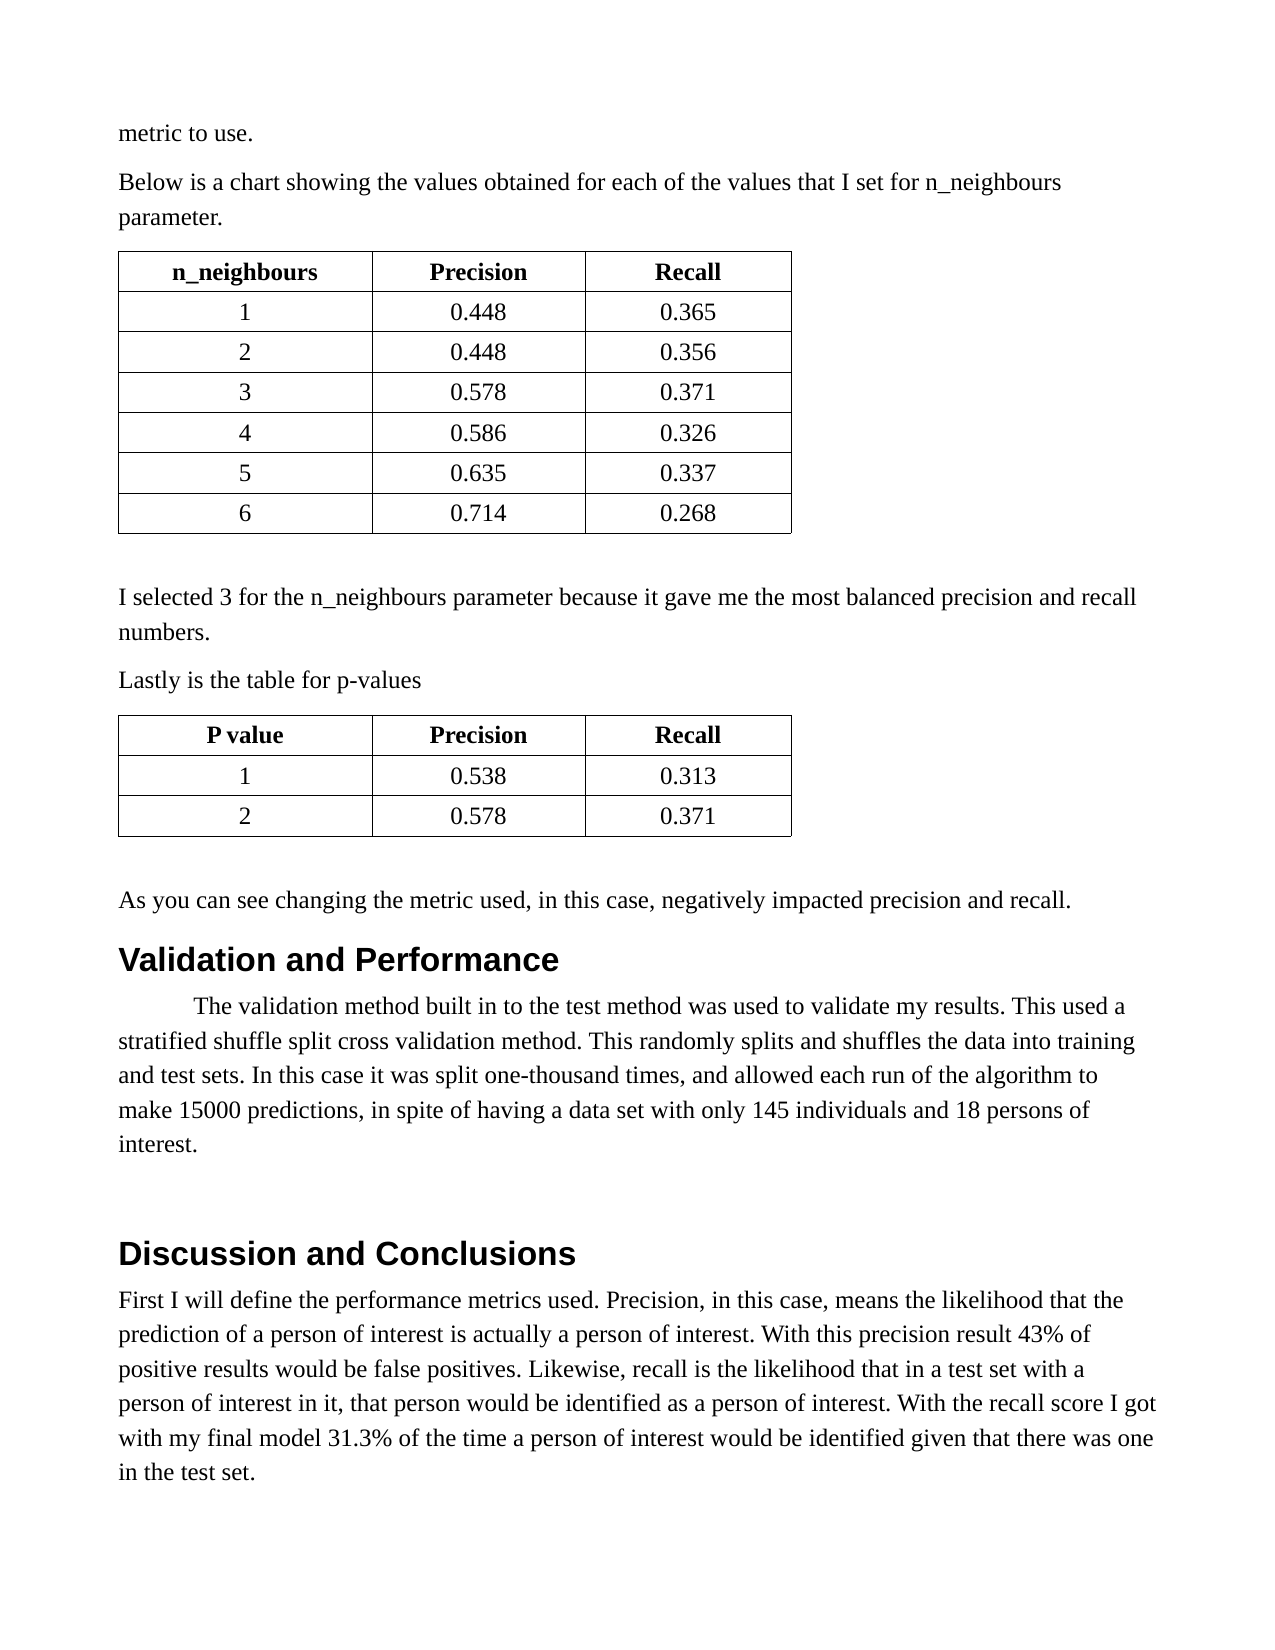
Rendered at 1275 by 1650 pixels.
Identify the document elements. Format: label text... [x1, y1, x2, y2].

text metric to use. [118, 118, 1157, 147]
table_cell 3 [119, 373, 372, 412]
table_header Precision [373, 252, 585, 291]
table_header P value [119, 716, 372, 755]
table_cell 5 [119, 453, 372, 493]
text Lastly is the table for p-values [118, 666, 1157, 694]
table_header n_neighbours [119, 252, 372, 291]
subtitle Discussion and Conclusions [118, 1233, 1157, 1272]
text I selected 3 for the n_neighbours parameter because it gave me the most balanced precision and recall numbers. [118, 582, 1157, 645]
table_cell 0.578 [373, 796, 585, 836]
text First I will define the performance metrics used. Precision, in this case, means the likelihood that the prediction of a person of interest is actually a person of interest. With this precision result 43% of positive results would be false positives. Likewise, recall is the likelihood that in a test set with a person of interest in it, that person would be identified as a person of interest. With the recall score I got with my final model 31.3% of the time a person of interest would be identified given that there was one in the test set. [118, 1285, 1157, 1486]
table_cell 0.356 [586, 332, 791, 372]
table_cell 0.268 [586, 494, 791, 533]
table_cell 4 [119, 413, 372, 452]
table_header Precision [373, 716, 585, 755]
table_cell 0.365 [586, 292, 791, 331]
table_header Recall [586, 716, 791, 755]
table_cell 0.337 [586, 453, 791, 493]
table_cell 0.326 [586, 413, 791, 452]
table_cell 1 [119, 292, 372, 331]
table_cell 0.313 [586, 756, 791, 795]
table_cell 0.538 [373, 756, 585, 795]
text The validation method built in to the test method was used to validate my results. This used a stratified shuffle split cross validation method. This randomly splits and shuffles the data into training and test sets. In this case it was split one-thousand times, and allowed each run of the algorithm to make 15000 predictions, in spite of having a data set with only 145 individuals and 18 persons of interest. [118, 991, 1157, 1158]
table_cell 0.448 [373, 332, 585, 372]
table_cell 6 [119, 494, 372, 533]
table_cell 0.371 [586, 796, 791, 836]
table_cell 0.635 [373, 453, 585, 493]
table_cell 2 [119, 796, 372, 836]
table_cell 0.586 [373, 413, 585, 452]
text As you can see changing the metric used, in this case, negatively impacted precision and recall. [118, 885, 1157, 913]
table_cell 0.448 [373, 292, 585, 331]
subtitle Validation and Performance [118, 940, 1157, 979]
table_header Recall [586, 252, 791, 291]
table_cell 0.578 [373, 373, 585, 412]
table_cell 0.714 [373, 494, 585, 533]
table_cell 2 [119, 332, 372, 372]
text Below is a chart showing the values obtained for each of the values that I set for n_neighbours parameter. [118, 167, 1157, 230]
table_cell 0.371 [586, 373, 791, 412]
table_cell 1 [119, 756, 372, 795]
